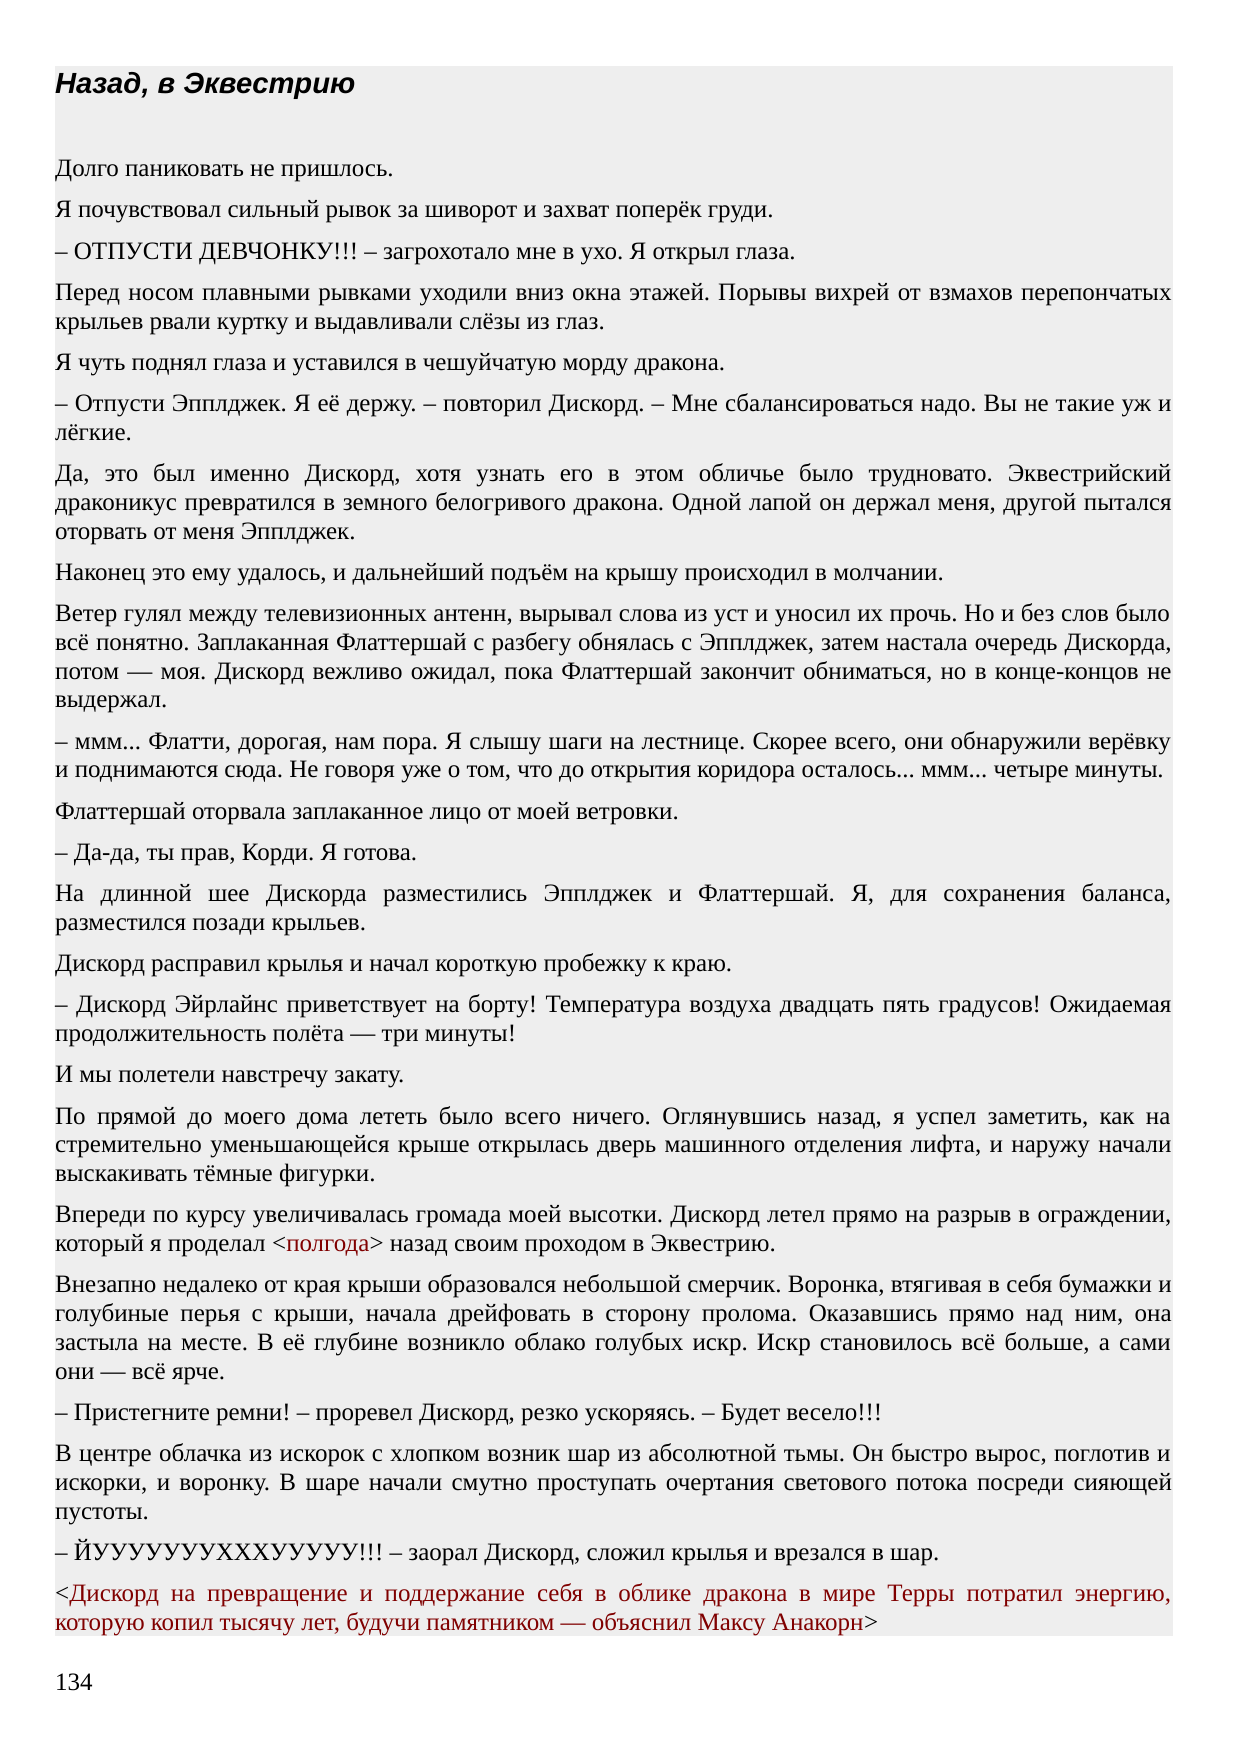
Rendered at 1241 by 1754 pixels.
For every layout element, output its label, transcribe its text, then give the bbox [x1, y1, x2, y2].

text Долго паниковать не пришлось. [55, 153, 1173, 182]
text Наконец это ему удалось, и дальнейший подъём на крышу происходил в молчании. [55, 557, 1173, 586]
text Да, это был именно Дискорд, хотя узнать его в этом обличье было трудновато. Эквестрийский драконикус превратился в земного белогривого дракона. Одной лапой он держал меня, другой пытался оторвать от меня Эпплджек. [55, 458, 1173, 544]
text – Пристегните ремни! – проревел Дискорд, резко ускоряясь. – Будет весело!!! [55, 1397, 1173, 1426]
text <Дискорд на превращение и поддержание себя в облике дракона в мире Терры потратил энергию, которую копил тысячу лет, будучи памятником — объяснил Максу Анакорн> [55, 1578, 1173, 1636]
text Я почувствовал сильный рывок за шиворот и захват поперёк груди. [55, 194, 1173, 223]
text – Дискорд Эйрлайнс приветствует на борту! Температура воздуха двадцать пять градусов! Ожидаемая продолжительность полёта — три минуты! [55, 989, 1173, 1047]
text – ЙУУУУУУУХХХУУУУУ!!! – заорал Дискорд, сложил крылья и врезался в шар. [55, 1537, 1173, 1566]
text – Отпусти Эпплджек. Я её держу. – повторил Дискорд. – Мне сбалансироваться надо. Вы не такие уж и лёгкие. [55, 388, 1173, 446]
text По прямой до моего дома лететь было всего ничего. Оглянувшись назад, я успел заметить, как на стремительно уменьшающейся крыше открылась дверь машинного отделения лифта, и наружу начали выскакивать тёмные фигурки. [55, 1101, 1173, 1187]
text И мы полетели навстречу закату. [55, 1059, 1173, 1088]
text Впереди по курсу увеличивалась громада моей высотки. Дискорд летел прямо на разрыв в ограждении, который я проделал <полгода> назад своим проходом в Эквестрию. [55, 1199, 1173, 1257]
text В центре облачка из искорок с хлопком возник шар из абсолютной тьмы. Он быстро вырос, поглотив и искорки, и воронку. В шаре начали смутно проступать очертания светового потока посреди сияющей пустоты. [55, 1438, 1173, 1524]
text – Да-да, ты прав, Корди. Я готова. [55, 837, 1173, 866]
text – ОТПУСТИ ДЕВЧОНКУ!!! – загрохотало мне в ухо. Я открыл глаза. [55, 236, 1173, 264]
text Я чуть поднял глаза и уставился в чешуйчатую морду дракона. [55, 347, 1173, 376]
text Дискорд расправил крылья и начал короткую пробежку к краю. [55, 948, 1173, 977]
text Внезапно недалеко от края крыши образовался небольшой смерчик. Воронка, втягивая в себя бумажки и голубиные перья с крыши, начала дрейфовать в сторону пролома. Оказавшись прямо над ним, она застыла на месте. В её глубине возникло облако голубых искр. Искр становилось всё больше, а сами они — всё ярче. [55, 1269, 1173, 1384]
text На длинной шее Дискорда разместились Эпплджек и Флаттершай. Я, для сохранения баланса, разместился позади крыльев. [55, 878, 1173, 936]
text – ммм... Флатти, дорогая, нам пора. Я слышу шаги на лестнице. Скорее всего, они обнаружили верёвку и поднимаются сюда. Не говоря уже о том, что до открытия коридора осталось... ммм... четыре минуты. [55, 726, 1173, 783]
text Флаттершай оторвала заплаканное лицо от моей ветровки. [55, 796, 1173, 824]
text Ветер гулял между телевизионных антенн, вырывал слова из уст и уносил их прочь. Но и без слов было всё понятно. Заплаканная Флаттершай с разбегу обнялась с Эпплджек, затем настала очередь Дискорда, потом — моя. Дискорд вежливо ожидал, пока Флаттершай закончит обниматься, но в конце-концов не выдержал. [55, 598, 1173, 713]
subtitle Назад, в Эквестрию [55, 66, 1173, 99]
text Перед носом плавными рывками уходили вниз окна этажей. Порывы вихрей от взмахов перепончатых крыльев рвали куртку и выдавливали слёзы из глаз. [55, 277, 1173, 334]
